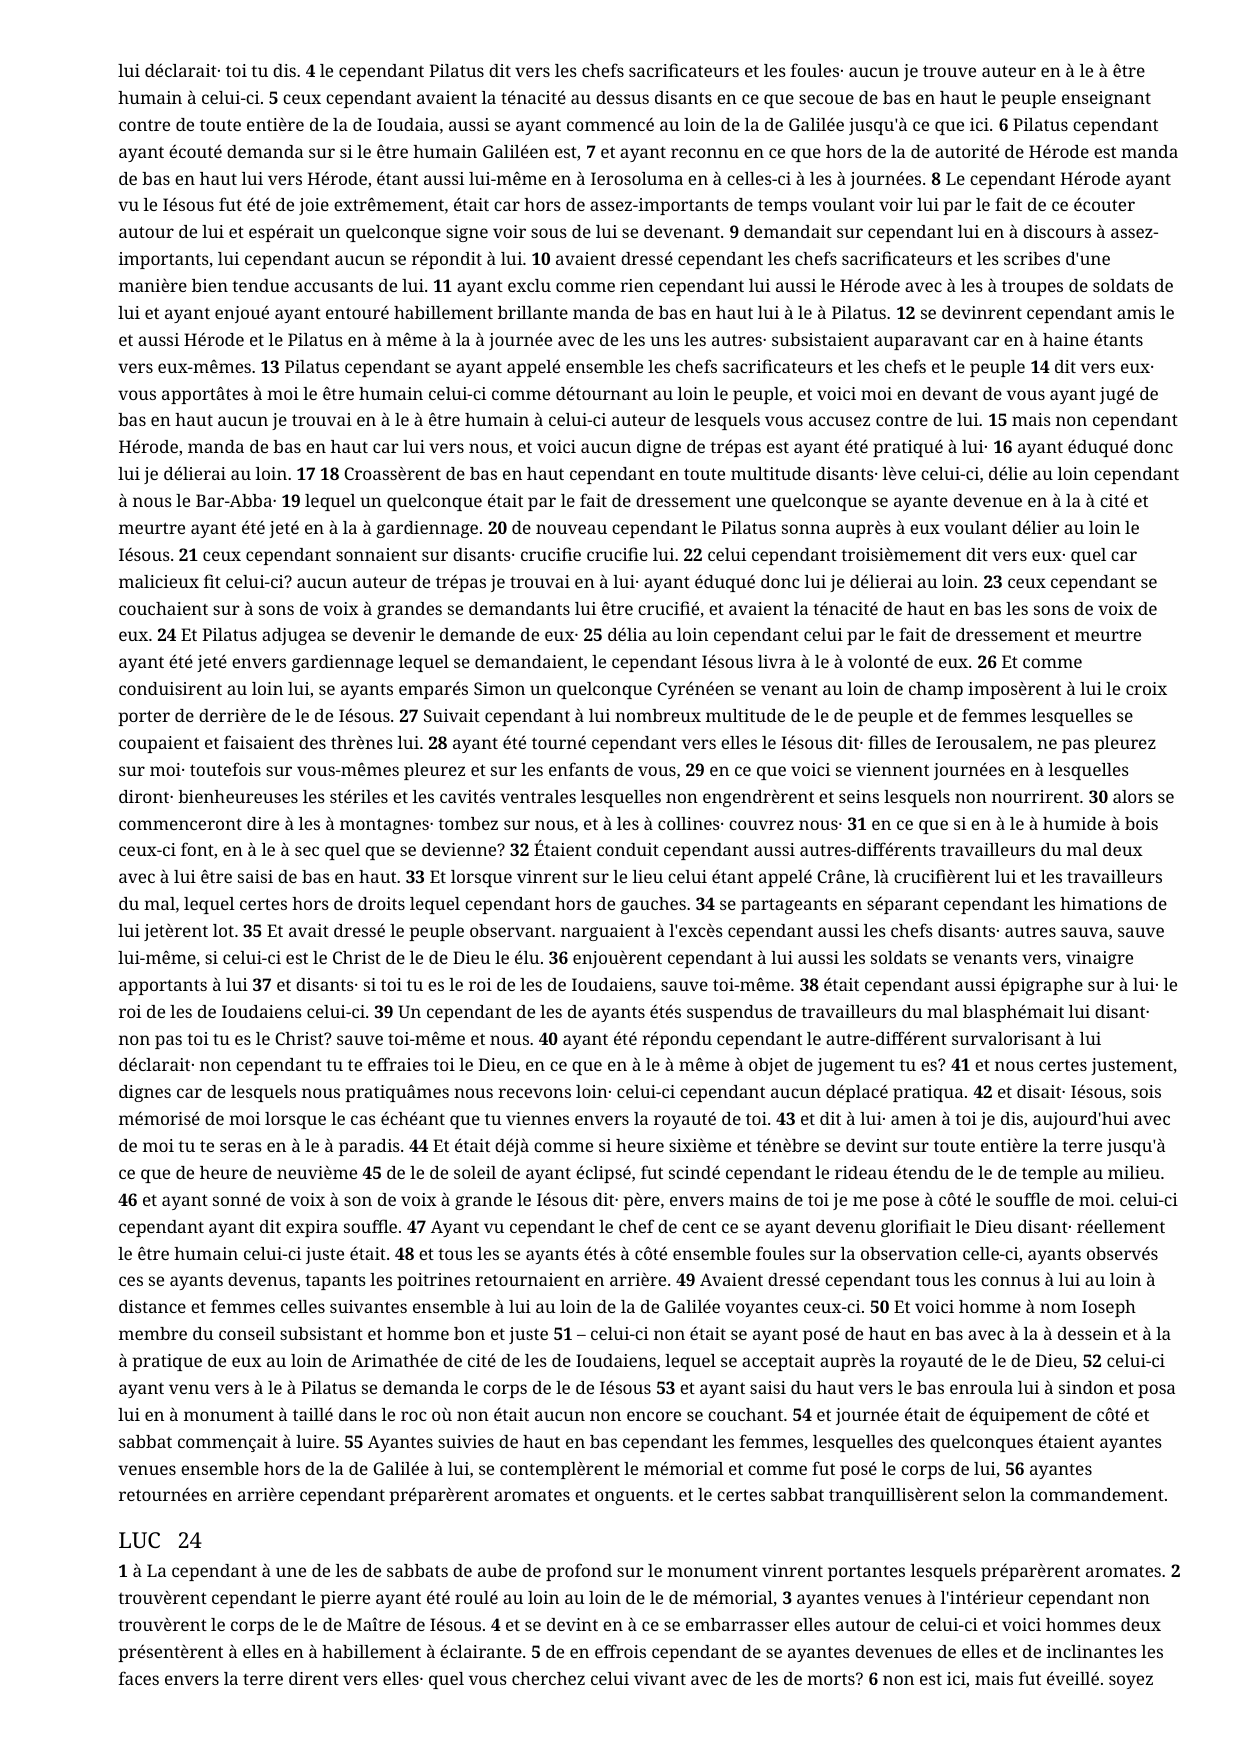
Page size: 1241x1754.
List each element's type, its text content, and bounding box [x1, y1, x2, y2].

text lui déclarait· toi tu dis. 4 le cependant Pilatus dit vers les chefs sacrificateurs et les foules· aucun je trouve auteur en à le à être humain à celui-ci. 5 ceux cependant avaient la ténacité au dessus disants en ce que secoue de bas en haut le peuple enseignant contre de toute entière de la de Ioudaia, aussi se ayant commencé au loin de la de Galilée jusqu'à ce que ici. 6 Pilatus cependant ayant écouté demanda sur si le être humain Galiléen est, 7 et ayant reconnu en ce que hors de la de autorité de Hérode est manda de bas en haut lui vers Hérode, étant aussi lui-même en à Ierosoluma en à celles-ci à les à journées. 8 Le cependant Hérode ayant vu le Iésous fut été de joie extrêmement, était car hors de assez-importants de temps voulant voir lui par le fait de ce écouter autour de lui et espérait un quelconque signe voir sous de lui se devenant. 9 demandait sur cependant lui en à discours à assez-importants, lui cependant aucun se répondit à lui. 10 avaient dressé cependant les chefs sacrificateurs et les scribes d'une manière bien tendue accusants de lui. 11 ayant exclu comme rien cependant lui aussi le Hérode avec à les à troupes de soldats de lui et ayant enjoué ayant entouré habillement brillante manda de bas en haut lui à le à Pilatus. 12 se devinrent cependant amis le et aussi Hérode et le Pilatus en à même à la à journée avec de les uns les autres· subsistaient auparavant car en à haine étants vers eux-mêmes. 13 Pilatus cependant se ayant appelé ensemble les chefs sacrificateurs et les chefs et le peuple 14 dit vers eux· vous apportâtes à moi le être humain celui-ci comme détournant au loin le peuple, et voici moi en devant de vous ayant jugé de bas en haut aucun je trouvai en à le à être humain à celui-ci auteur de lesquels vous accusez contre de lui. 15 mais non cependant Hérode, manda de bas en haut car lui vers nous, et voici aucun digne de trépas est ayant été pratiqué à lui· 16 ayant éduqué donc lui je délierai au loin. 17 18 Croassèrent de bas en haut cependant en toute multitude disants· lève celui-ci, délie au loin cependant à nous le Bar-Abba· 19 lequel un quelconque était par le fait de dressement une quelconque se ayante devenue en à la à cité et meurtre ayant été jeté en à la à gardiennage. 20 de nouveau cependant le Pilatus sonna auprès à eux voulant délier au loin le Iésous. 21 ceux cependant sonnaient sur disants· crucifie crucifie lui. 22 celui cependant troisièmement dit vers eux· quel car malicieux fit celui-ci? aucun auteur de trépas je trouvai en à lui· ayant éduqué donc lui je délierai au loin. 23 ceux cependant se couchaient sur à sons de voix à grandes se demandants lui être crucifié, et avaient la ténacité de haut en bas les sons de voix de eux. 24 Et Pilatus adjugea se devenir le demande de eux· 25 délia au loin cependant celui par le fait de dressement et meurtre ayant été jeté envers gardiennage lequel se demandaient, le cependant Iésous livra à le à volonté de eux. 26 Et comme conduisirent au loin lui, se ayants emparés Simon un quelconque Cyrénéen se venant au loin de champ imposèrent à lui le croix porter de derrière de le de Iésous. 27 Suivait cependant à lui nombreux multitude de le de peuple et de femmes lesquelles se coupaient et faisaient des thrènes lui. 28 ayant été tourné cependant vers elles le Iésous dit· filles de Ierousalem, ne pas pleurez sur moi· toutefois sur vous-mêmes pleurez et sur les enfants de vous, 29 en ce que voici se viennent journées en à lesquelles diront· bienheureuses les stériles et les cavités ventrales lesquelles non engendrèrent et seins lesquels non nourrirent. 30 alors se commenceront dire à les à montagnes· tombez sur nous, et à les à collines· couvrez nous· 31 en ce que si en à le à humide à bois ceux-ci font, en à le à sec quel que se devienne? 32 Étaient conduit cependant aussi autres-différents travailleurs du mal deux avec à lui être saisi de bas en haut. 33 Et lorsque vinrent sur le lieu celui étant appelé Crâne, là crucifièrent lui et les travailleurs du mal, lequel certes hors de droits lequel cependant hors de gauches. 34 se partageants en séparant cependant les himations de lui jetèrent lot. 35 Et avait dressé le peuple observant. narguaient à l'excès cependant aussi les chefs disants· autres sauva, sauve lui-même, si celui-ci est le Christ de le de Dieu le élu. 36 enjouèrent cependant à lui aussi les soldats se venants vers, vinaigre apportants à lui 37 et disants· si toi tu es le roi de les de Ioudaiens, sauve toi-même. 38 était cependant aussi épigraphe sur à lui· le roi de les de Ioudaiens celui-ci. 39 Un cependant de les de ayants étés suspendus de travailleurs du mal blasphémait lui disant· non pas toi tu es le Christ? sauve toi-même et nous. 40 ayant été répondu cependant le autre-différent survalorisant à lui déclarait· non cependant tu te effraies toi le Dieu, en ce que en à le à même à objet de jugement tu es? 41 et nous certes justement, dignes car de lesquels nous pratiquâmes nous recevons loin· celui-ci cependant aucun déplacé pratiqua. 42 et disait· Iésous, sois mémorisé de moi lorsque le cas échéant que tu viennes envers la royauté de toi. 43 et dit à lui· amen à toi je dis, aujourd'hui avec de moi tu te seras en à le à paradis. 44 Et était déjà comme si heure sixième et ténèbre se devint sur toute entière la terre jusqu'à ce que de heure de neuvième 45 de le de soleil de ayant éclipsé, fut scindé cependant le rideau étendu de le de temple au milieu. 46 et ayant sonné de voix à son de voix à grande le Iésous dit· père, envers mains de toi je me pose à côté le souffle de moi. celui-ci cependant ayant dit expira souffle. 47 Ayant vu cependant le chef de cent ce se ayant devenu glorifiait le Dieu disant· réellement le être humain celui-ci juste était. 48 et tous les se ayants étés à côté ensemble foules sur la observation celle-ci, ayants observés ces se ayants devenus, tapants les poitrines retournaient en arrière. 49 Avaient dressé cependant tous les connus à lui au loin à distance et femmes celles suivantes ensemble à lui au loin de la de Galilée voyantes ceux-ci. 50 Et voici homme à nom Ioseph membre du conseil subsistant et homme bon et juste 51 – celui-ci non était se ayant posé de haut en bas avec à la à dessein et à la à pratique de eux au loin de Arimathée de cité de les de Ioudaiens, lequel se acceptait auprès la royauté de le de Dieu, 52 celui-ci ayant venu vers à le à Pilatus se demanda le corps de le de Iésous 53 et ayant saisi du haut vers le bas enroula lui à sindon et posa lui en à monument à taillé dans le roc où non était aucun non encore se couchant. 54 et journée était de équipement de côté et sabbat commençait à luire. 55 Ayantes suivies de haut en bas cependant les femmes, lesquelles des quelconques étaient ayantes venues ensemble hors de la de Galilée à lui, se contemplèrent le mémorial et comme fut posé le corps de lui, 56 ayantes retournées en arrière cependant préparèrent aromates et onguents. et le certes sabbat tranquillisèrent selon la commandement. [118, 59, 1181, 1507]
text 1 à La cependant à une de les de sabbats de aube de profond sur le monument vinrent portantes lesquels préparèrent aromates. 2 trouvèrent cependant le pierre ayant été roulé au loin au loin de le de mémorial, 3 ayantes venues à l'intérieur cependant non trouvèrent le corps de le de Maître de Iésous. 4 et se devint en à ce se embarrasser elles autour de celui-ci et voici hommes deux présentèrent à elles en à habillement à éclairante. 5 de en effrois cependant de se ayantes devenues de elles et de inclinantes les faces envers la terre dirent vers elles· quel vous cherchez celui vivant avec de les de morts? 6 non est ici, mais fut éveillé. soyez [118, 1559, 1181, 1690]
text LUC 24 [118, 1525, 1181, 1555]
